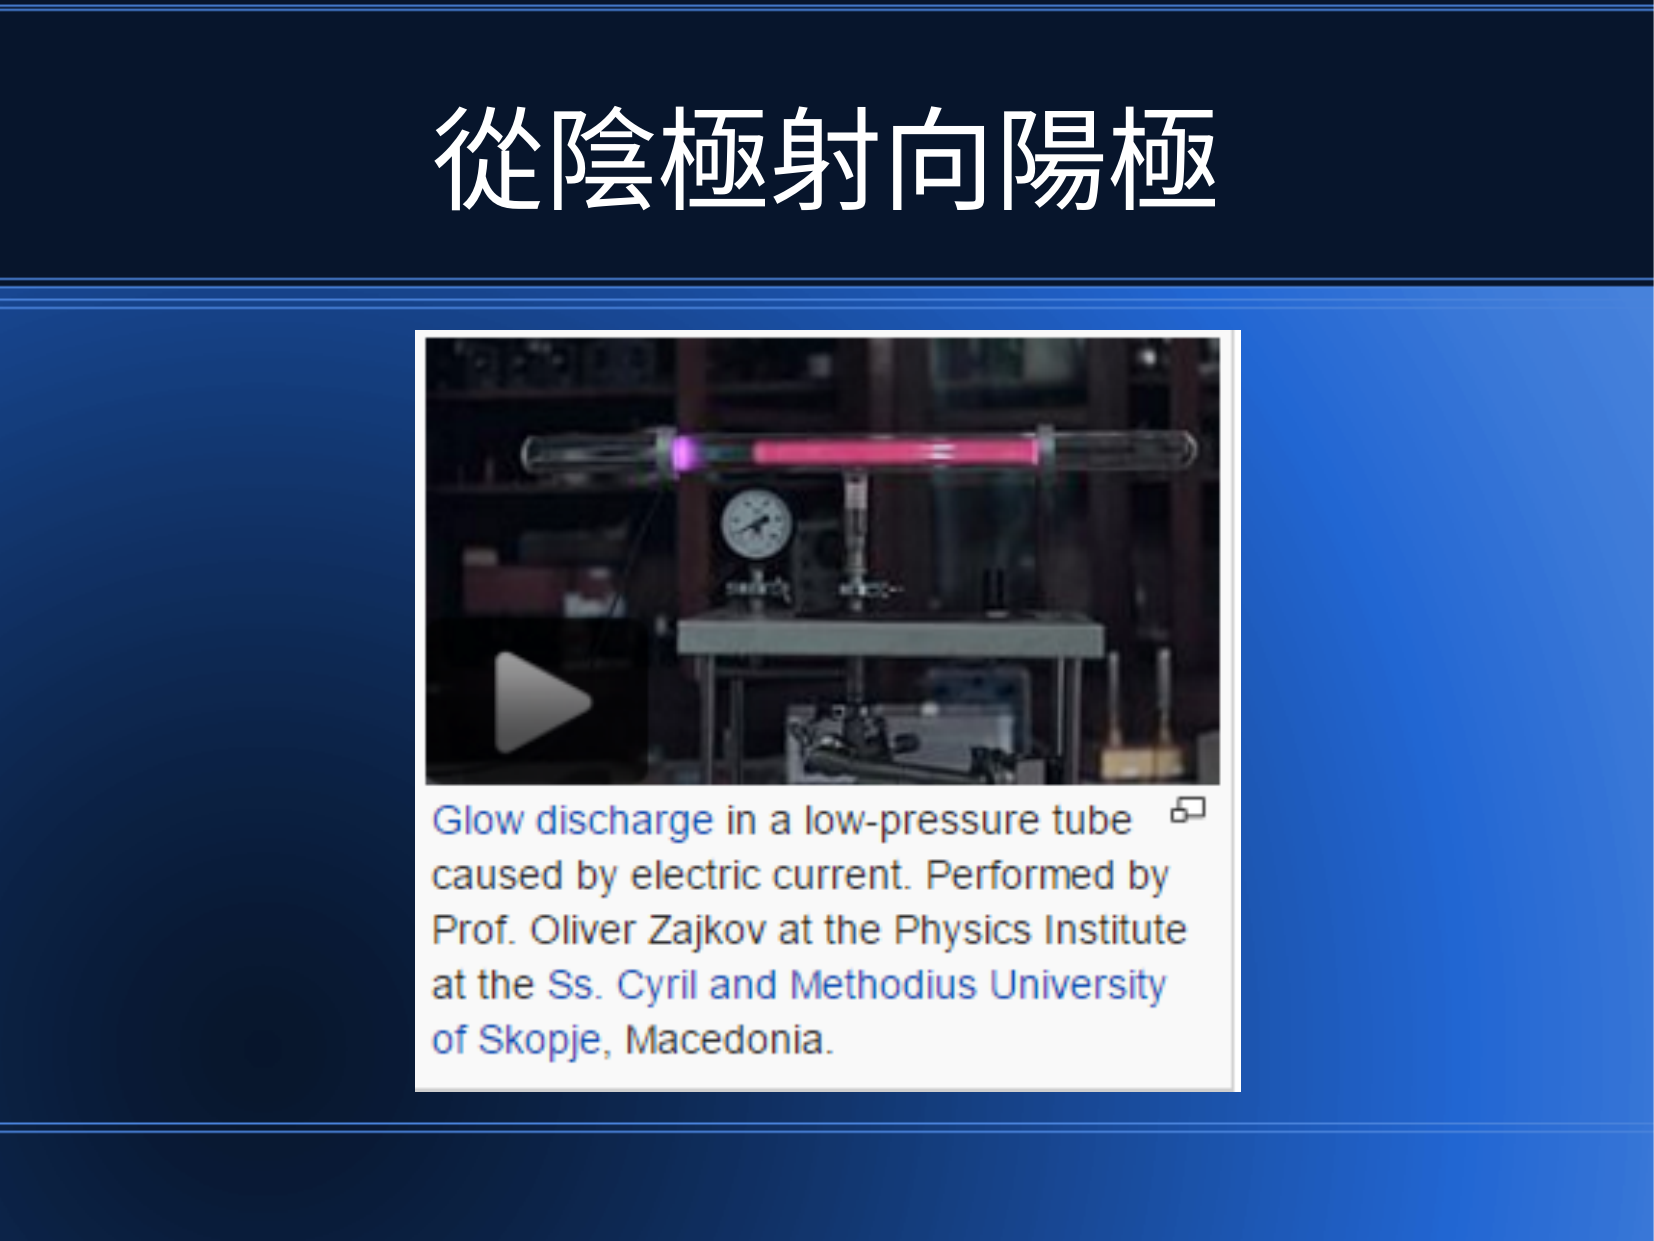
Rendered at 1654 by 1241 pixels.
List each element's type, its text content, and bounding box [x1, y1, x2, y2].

title 從陰極射向陽極 [82, 49, 1571, 257]
picture [0, 0, 1654, 1241]
